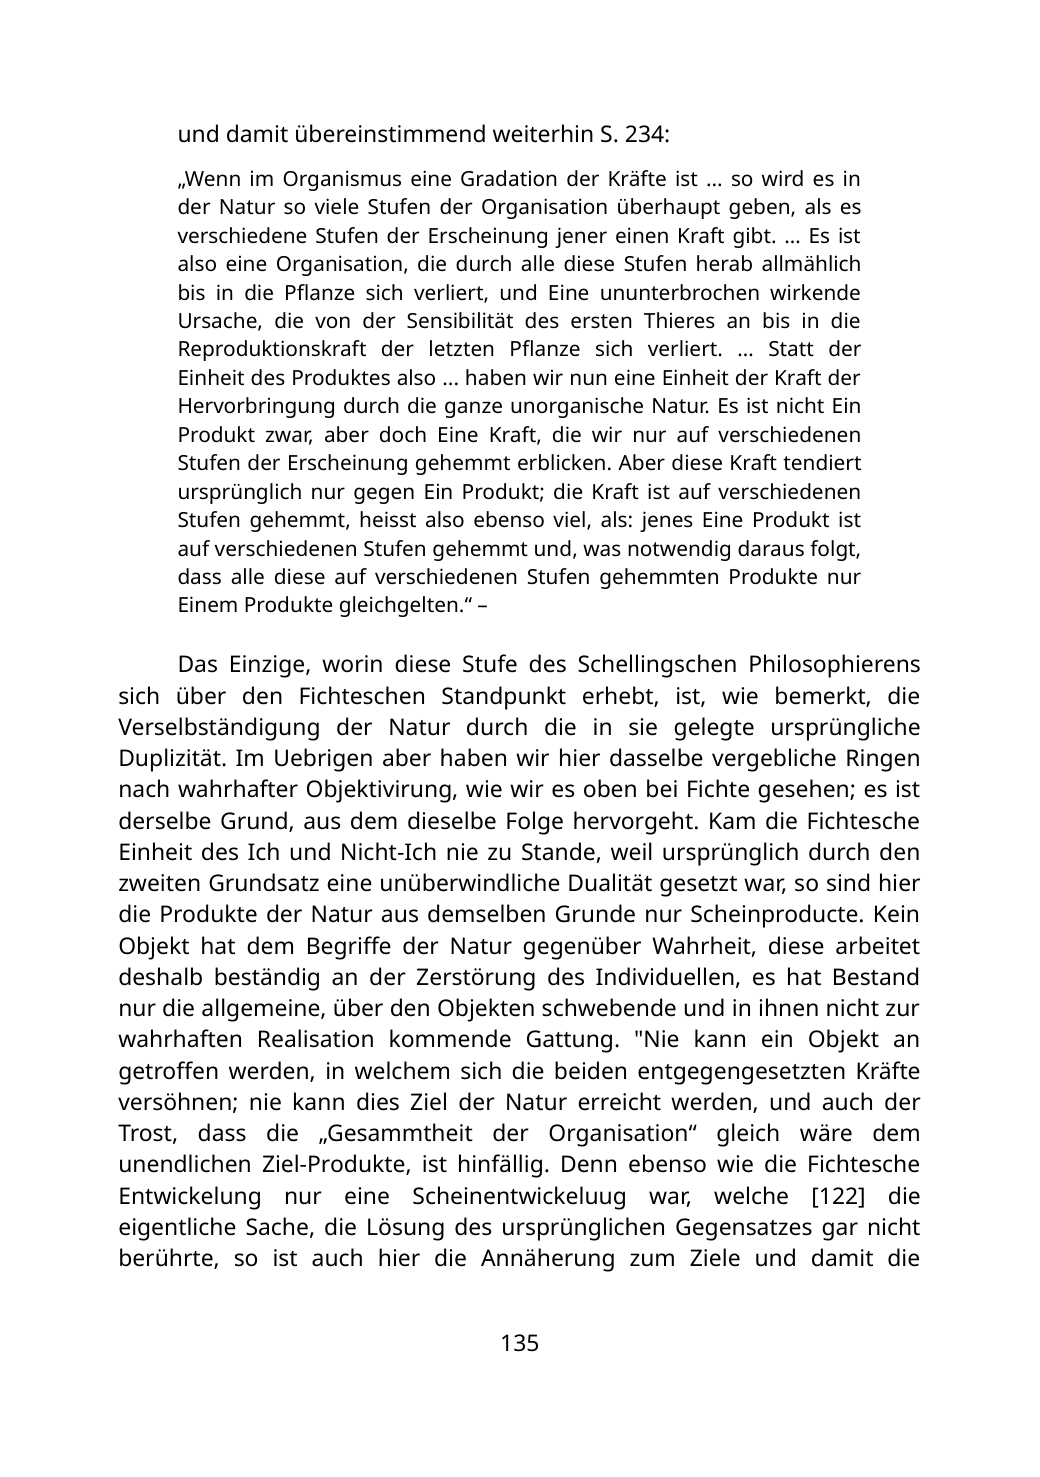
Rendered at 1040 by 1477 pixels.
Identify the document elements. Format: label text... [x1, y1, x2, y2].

text „Wenn im Organismus eine Gradation der Kräfte ist ... so wird es in der Natur so viele Stufen der Organisation überhaupt geben, als es verschiedene Stufen der Erscheinung jener einen Kraft gibt. … Es ist also eine Organisation, die durch alle diese Stufen herab allmählich bis in die Pflanze sich verliert, und Eine ununterbrochen wirkende Ursache, die von der Sensibilität des ersten Thieres an bis in die Reproduktionskraft der letzten Pflanze sich verliert. … Statt der Einheit des Produktes also ... haben wir nun eine Einheit der Kraft der Hervorbringung durch die ganze unorganische Natur. Es ist nicht Ein Produkt zwar, aber doch Eine Kraft, die wir nur auf verschiedenen Stufen der Erscheinung gehemmt erblicken. Aber diese Kraft tendiert ursprünglich nur gegen Ein Produkt; die Kraft ist auf verschiedenen Stufen gehemmt, heisst also ebenso viel, als: jenes Eine Produkt ist auf verschiedenen Stufen gehemmt und, was notwendig daraus folgt, dass alle diese auf verschiedenen Stufen gehemmten Produkte nur Einem Produkte gleichgelten.“ – [177, 164, 862, 619]
text Das Einzige, worin diese Stufe des Schellingschen Philosophierens sich über den Fichteschen Standpunkt erhebt, ist, wie bemerkt, die Verselbständigung der Natur durch die in sie gelegte ursprüngliche Duplizität. Im Uebrigen aber haben wir hier dasselbe vergebliche Ringen nach wahrhafter Objektivirung, wie wir es oben bei Fichte gesehen; es ist derselbe Grund, aus dem dieselbe Folge hervorgeht. Kam die Fichtesche Einheit des Ich und Nicht-Ich nie zu Stande, weil ursprünglich durch den zweiten Grundsatz eine unüberwindliche Dualität gesetzt war, so sind hier die Produkte der Natur aus demselben Grunde nur Scheinproducte. Kein Objekt hat dem Begriffe der Natur gegenüber Wahrheit, diese arbeitet deshalb beständig an der Zerstörung des Individuellen, es hat Bestand nur die allgemeine, über den Objekten schwebende und in ihnen nicht zur wahrhaften Realisation kommende Gattung. "Nie kann ein Objekt an getroffen werden, in welchem sich die beiden entgegengesetzten Kräfte versöhnen; nie kann dies Ziel der Natur erreicht werden, und auch der Trost, dass die „Gesammtheit der Organisation“ gleich wäre dem unendlichen Ziel-Produkte, ist hinfällig. Denn ebenso wie die Fichtesche Entwickelung nur eine Scheinentwickeluug war, welche [122] die eigentliche Sache, die Lösung des ursprünglichen Gegensatzes gar nicht berührte, so ist auch hier die Annäherung zum Ziele und damit die [118, 648, 921, 1273]
text und damit übereinstimmend weiterhin S. 234: [118, 118, 921, 149]
